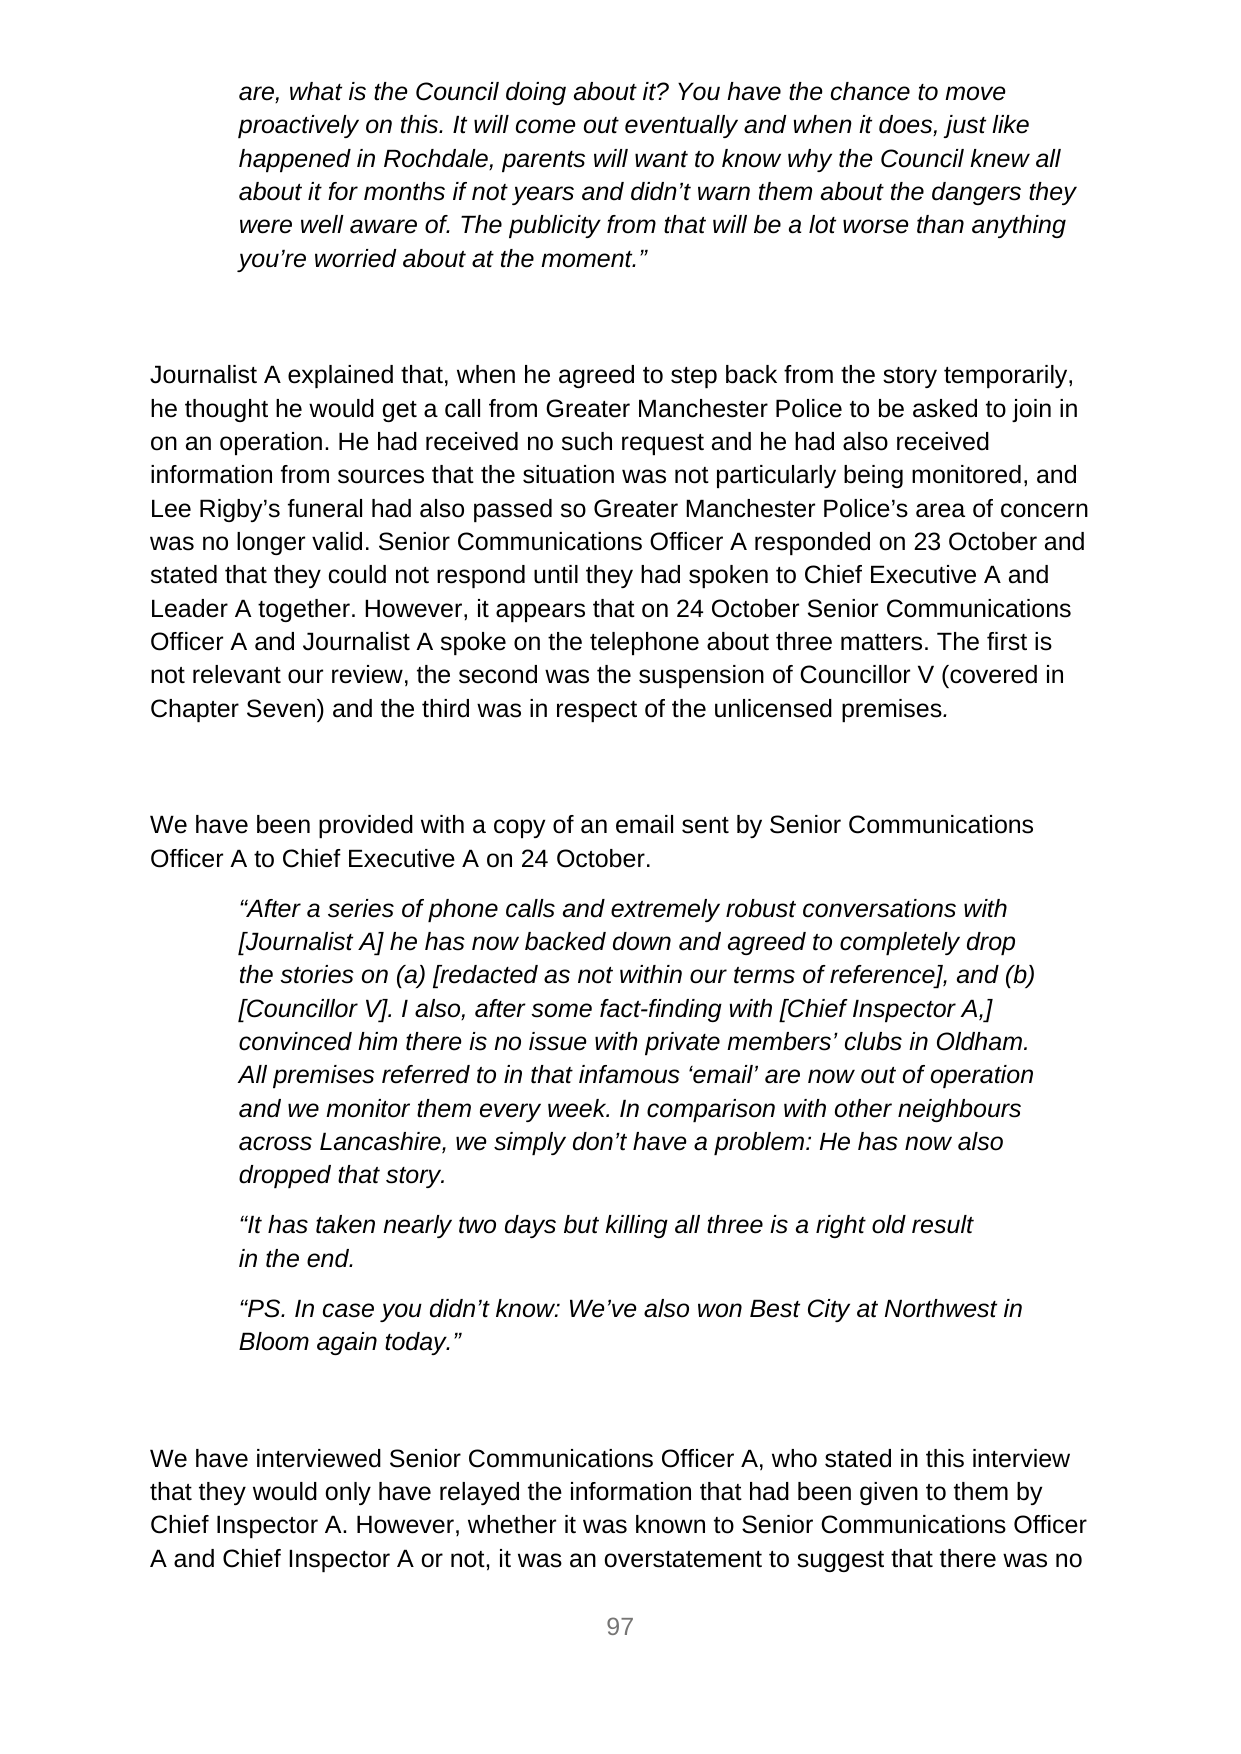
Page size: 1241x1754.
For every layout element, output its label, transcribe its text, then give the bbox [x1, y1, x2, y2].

text “PS. In case you didn’t know: We’ve also won Best City at Northwest in Bloom again today.” [239, 1291, 1090, 1357]
text Journalist A explained that, when he agreed to step back from the story temporarily, he thought he would get a call from Greater Manchester Police to be asked to join in on an operation. He had received no such request and he had also received information from sources that the situation was not particularly being monitored, and Lee Rigby’s funeral had also passed so Greater Manchester Police’s area of concern was no longer valid. Senior Communications Officer A responded on 23 October and stated that they could not respond until they had spoken to Chief Executive A and Leader A together. However, it appears that on 24 October Senior Communications Officer A and Journalist A spoke on the telephone about three matters. The first is not relevant our review, the second was the suspension of Councillor V (covered in Chapter Seven) and the third was in respect of the unlicensed premises. [150, 357, 1090, 724]
text “It has taken nearly two days but killing all three is a right old result in the end. [239, 1207, 1090, 1274]
text We have interviewed Senior Communications Officer A, who stated in this interview that they would only have relayed the information that had been given to them by Chief Inspector A. However, whether it was known to Senior Communications Officer A and Chief Inspector A or not, it was an overstatement to suggest that there was no [150, 1441, 1090, 1574]
text are, what is the Council doing about it? You have the chance to move proactively on this. It will come out eventually and when it does, just like happened in Rochdale, parents will want to know why the Council knew all about it for months if not years and didn’t warn them about the dangers they were well aware of. The publicity from that will be a lot worse than anything you’re worried about at the moment.” [239, 74, 1090, 274]
text “After a series of phone calls and extremely robust conversations with [Journalist A] he has now backed down and agreed to completely drop the stories on (a) [redacted as not within our terms of reference], and (b) [Councillor V]. I also, after some fact-finding with [Chief Inspector A,] convinced him there is no issue with private members’ clubs in Oldham. All premises referred to in that infamous ‘email’ are now out of operation and we monitor them every week. In comparison with other neighbours across Lancashire, we simply don’t have a problem: He has now also dropped that story. [239, 891, 1090, 1191]
text We have been provided with a copy of an email sent by Senior Communications Officer A to Chief Executive A on 24 October. [150, 807, 1090, 874]
